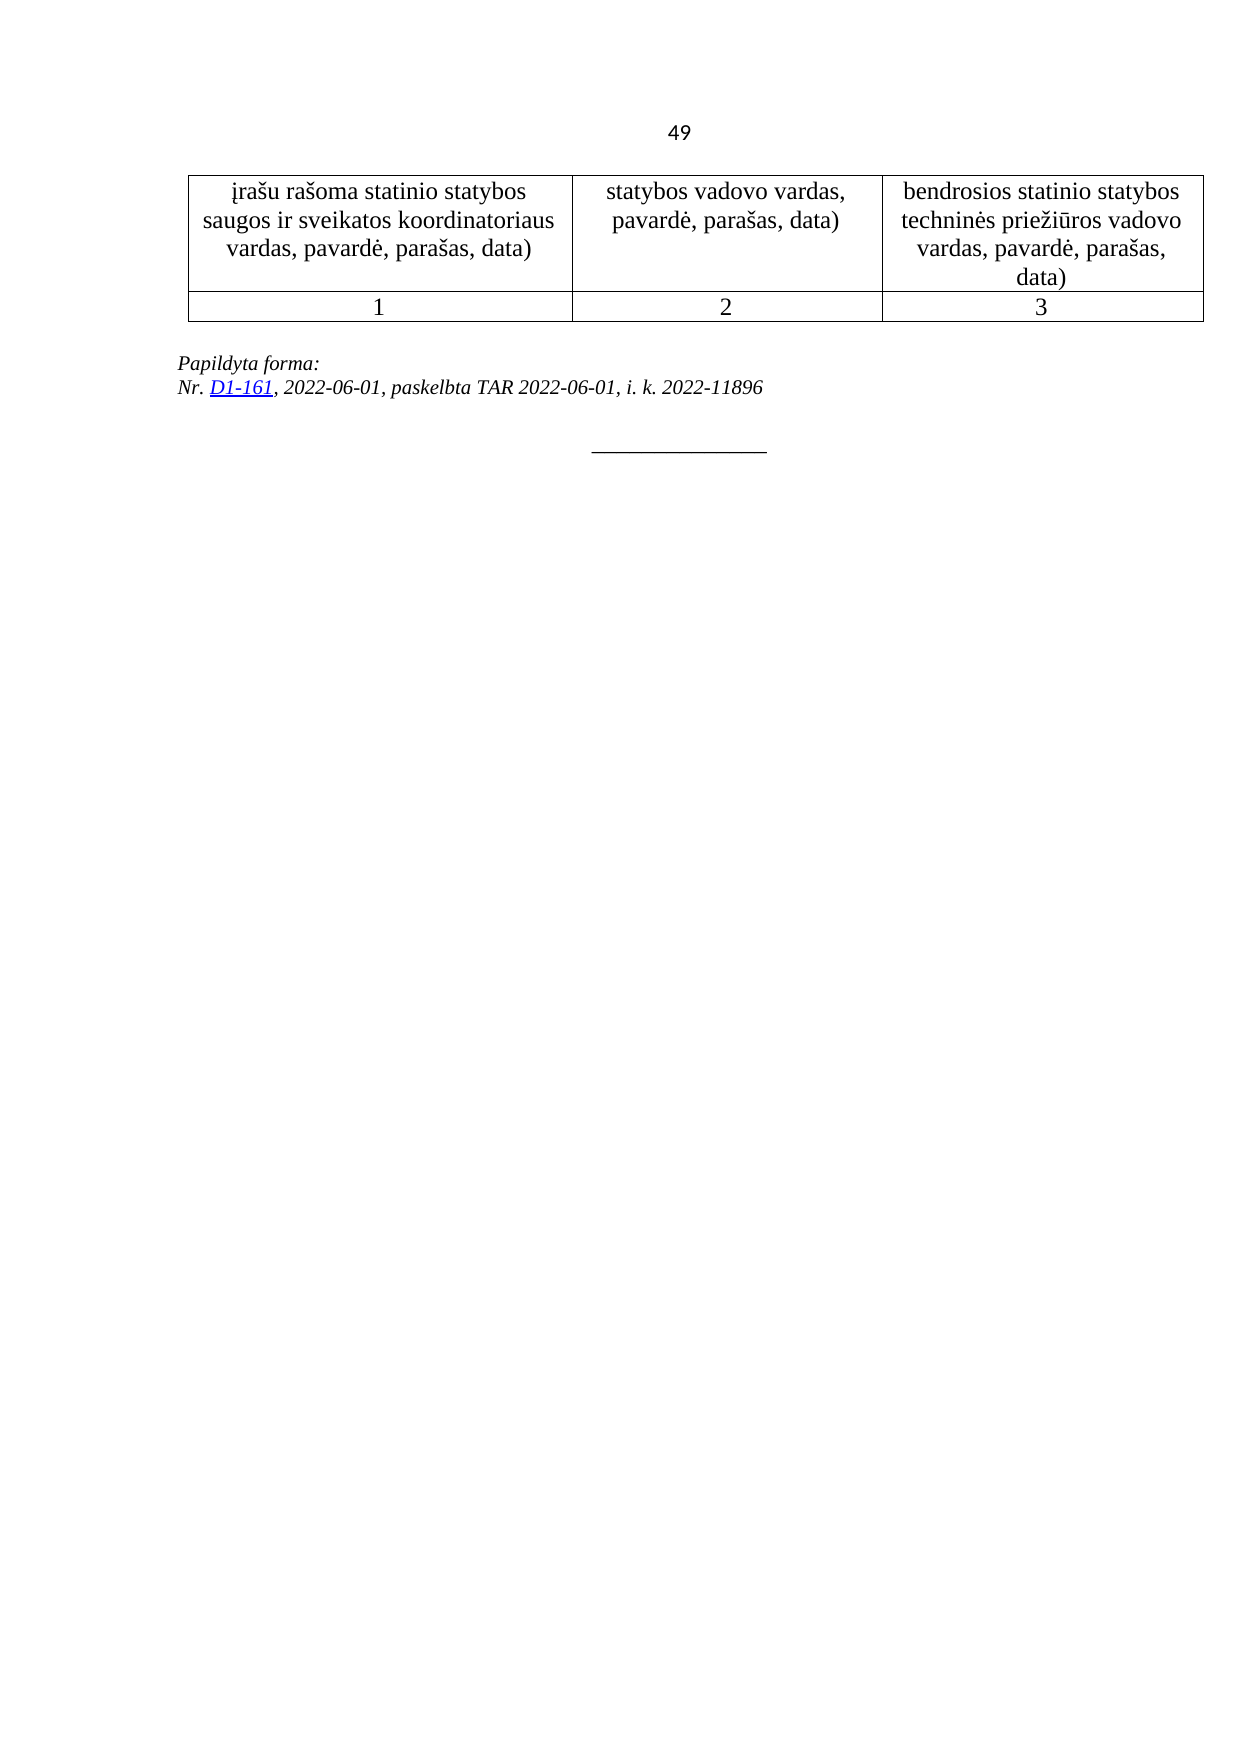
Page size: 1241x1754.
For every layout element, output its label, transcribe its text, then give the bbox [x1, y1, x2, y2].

text Papildyta forma: [177, 351, 1181, 374]
table_header bendrosios statinio statybos techninės priežiūros vadovo vardas, pavardė, parašas, data) [883, 176, 1203, 291]
table_header įrašu rašoma statinio statybos saugos ir sveikatos koordinatoriaus vardas, pavardė, parašas, data) [189, 176, 572, 291]
table_cell 2 [573, 292, 882, 321]
table_cell 1 [189, 292, 572, 321]
text Nr. D1-161, 2022-06-01, paskelbta TAR 2022-06-01, i. k. 2022-11896 [177, 374, 1181, 399]
table_header statybos vadovo vardas, pavardė, parašas, data) [573, 176, 882, 291]
text ______________ [177, 427, 1181, 456]
table_cell 3 [883, 292, 1203, 321]
